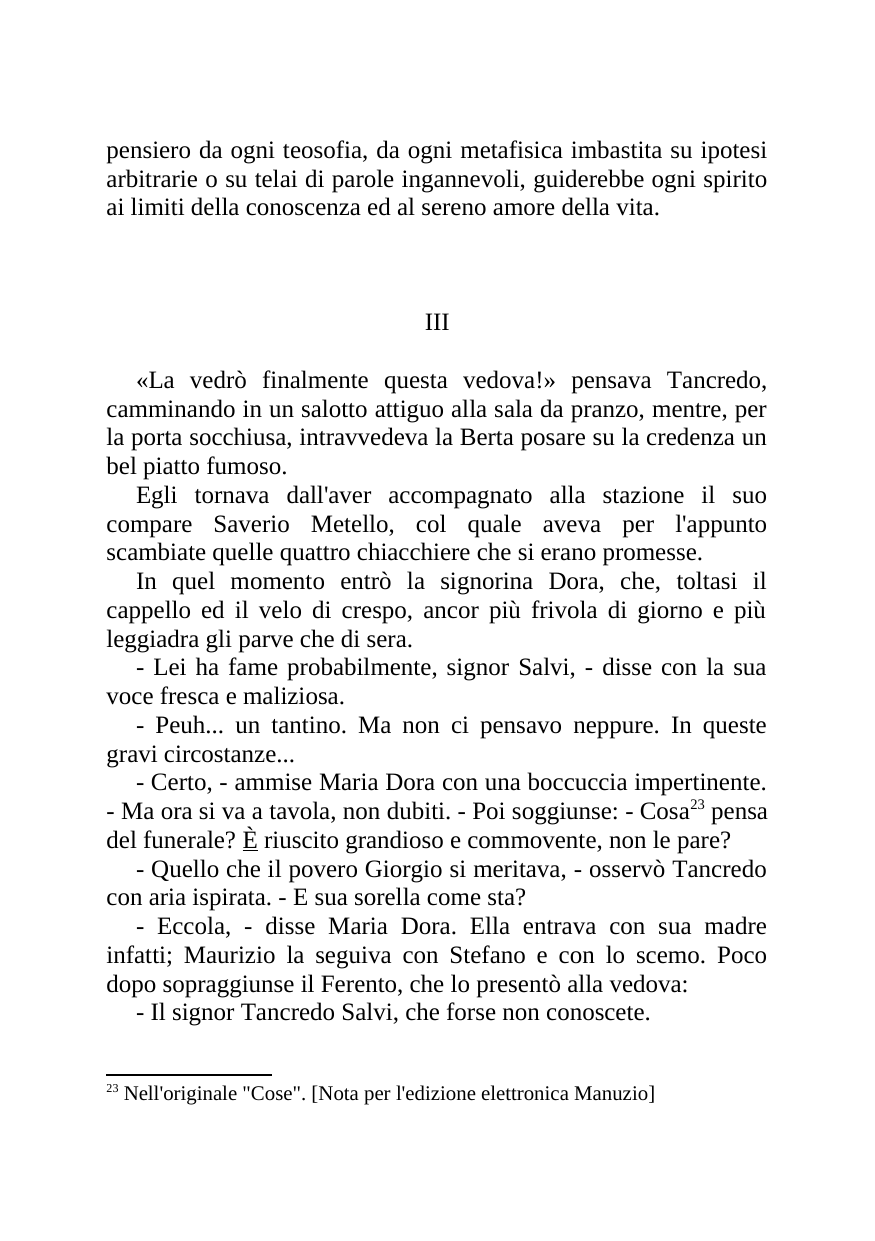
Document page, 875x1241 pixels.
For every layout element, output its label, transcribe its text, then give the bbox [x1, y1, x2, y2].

text Egli tornava dall'aver accompagnato alla stazione il suo compare Saverio Metello, col quale aveva per l'appunto scambiate quelle quattro chiacchiere che si erano promesse. [106, 480, 768, 566]
text pensiero da ogni teosofia, da ogni metafisica imbastita su ipotesi arbitrarie o su telai di parole ingannevoli, guiderebbe ogni spirito ai limiti della conoscenza ed al sereno amore della vita. [106, 135, 768, 221]
text - Il signor Tancredo Salvi, che forse non conoscete. [106, 997, 768, 1026]
text «La vedrò finalmente questa vedova!» pensava Tancredo, camminando in un salotto attiguo alla sala da pranzo, mentre, per la porta socchiusa, intravvedeva la Berta posare su la credenza un bel piatto fumoso. [106, 365, 768, 480]
text - Eccola, - disse Maria Dora. Ella entrava con sua madre infatti; Maurizio la seguiva con Stefano e con lo scemo. Poco dopo sopraggiunse il Ferento, che lo presentò alla vedova: [106, 911, 768, 997]
text In quel momento entrò la signorina Dora, che, toltasi il cappello ed il velo di crespo, ancor più frivola di giorno e più leggiadra gli parve che di sera. [106, 566, 768, 652]
text - Certo, - ammise Maria Dora con una boccuccia impertinente. - Ma ora si va a tavola, non dubiti. - Poi soggiunse: - Cosa pensa del funerale? È riuscito grandioso e commovente, non le pare? [106, 767, 768, 854]
text Nell'originale "Cose". [Nota per l'edizione elettronica Manuzio] [106, 1081, 768, 1105]
text - Peuh... un tantino. Ma non ci pensavo neppure. In queste gravi circostanze... [106, 710, 768, 767]
text III [106, 307, 768, 336]
text - Lei ha fame probabilmente, signor Salvi, - disse con la sua voce fresca e maliziosa. [106, 652, 768, 710]
text - Quello che il povero Giorgio si meritava, - osservò Tancredo con aria ispirata. - E sua sorella come sta? [106, 854, 768, 911]
